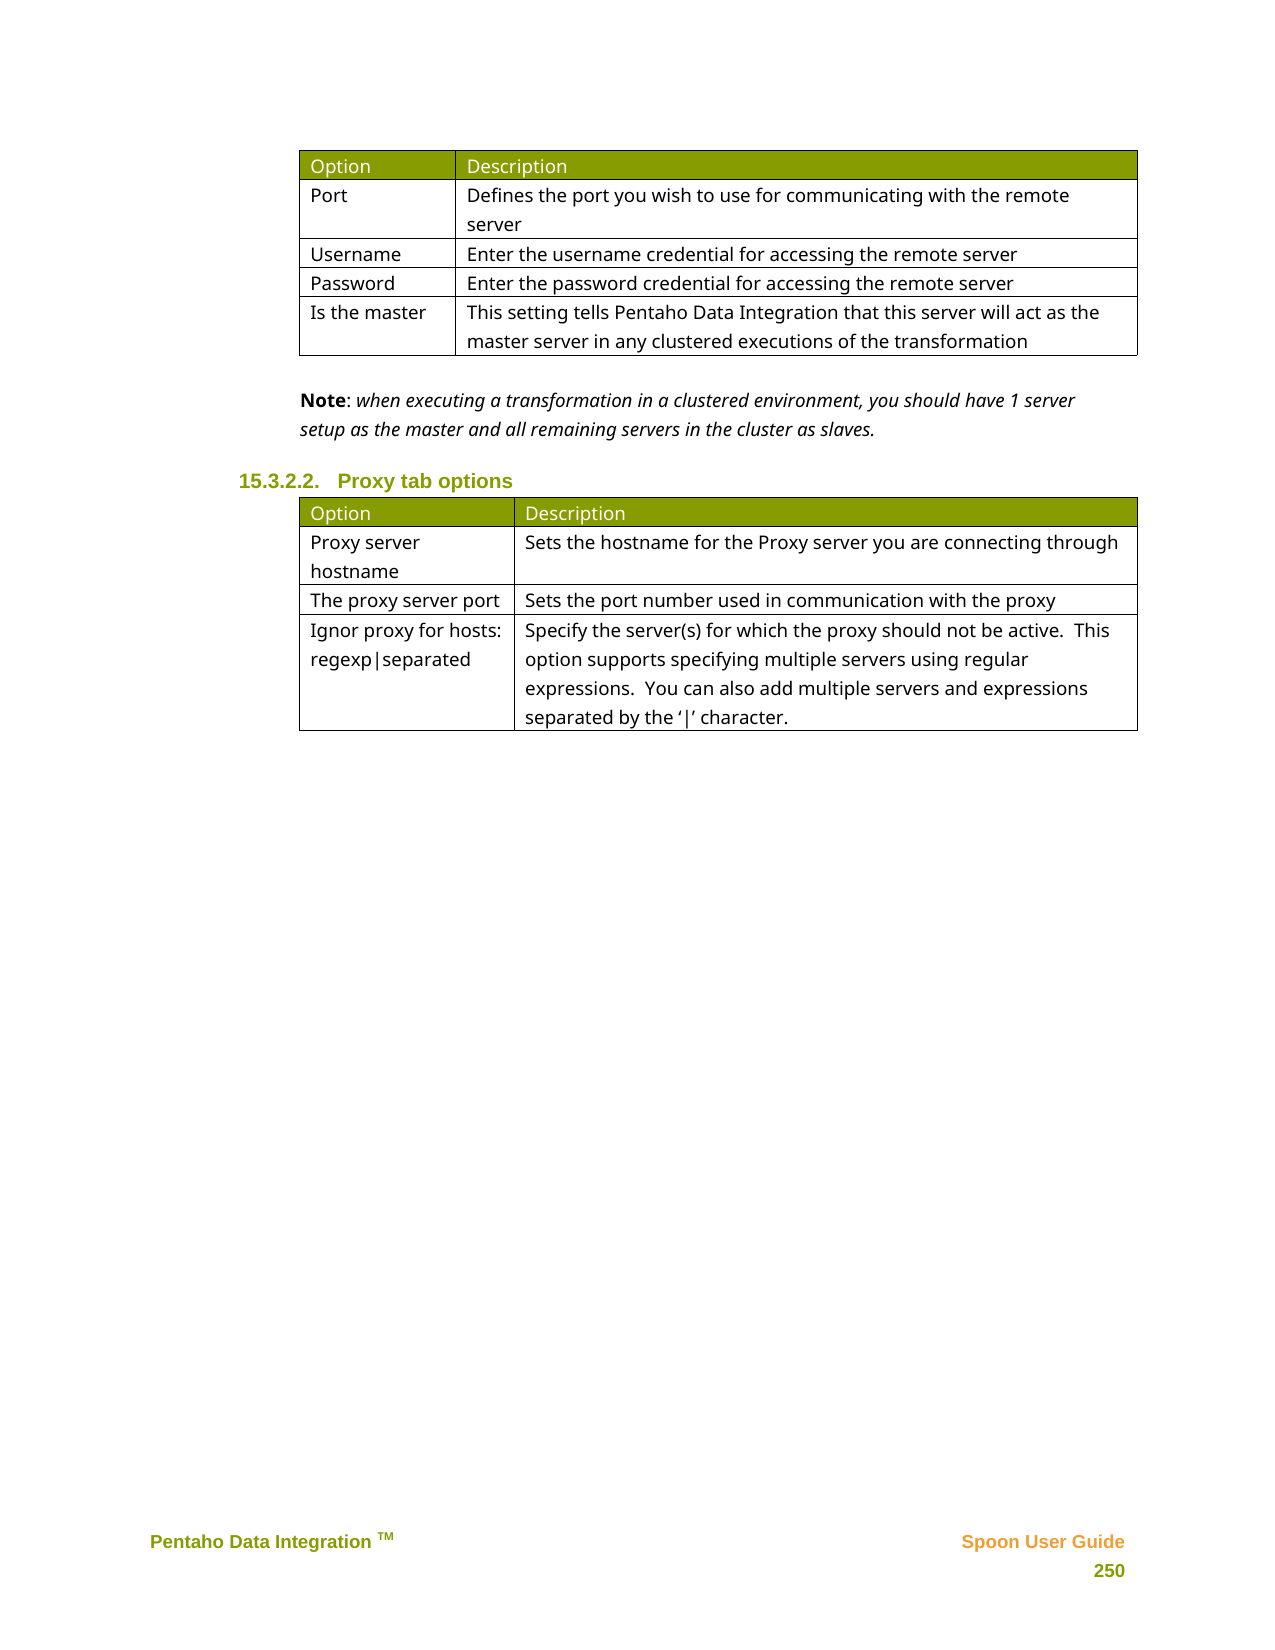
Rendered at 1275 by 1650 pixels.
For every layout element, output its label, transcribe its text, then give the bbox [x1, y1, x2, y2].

table_cell Specify the server(s) for which the proxy should not be active. This option supports specifying multiple servers using regular expressions. You can also add multiple servers and expressions separated by the ‘|’ character. [515, 615, 1137, 730]
table_cell Username [300, 239, 455, 267]
table_header Option [300, 151, 455, 179]
table_cell Is the master [300, 297, 455, 355]
subtitle Proxy tab options [239, 461, 1125, 496]
table_cell Sets the hostname for the Proxy server you are connecting through [515, 527, 1137, 584]
table_header Option [300, 498, 514, 526]
table_cell Port [300, 180, 455, 238]
table_header Description [456, 151, 1137, 179]
table_header Description [515, 498, 1137, 526]
table_cell Ignor proxy for hosts: regexp|separated [300, 615, 514, 730]
table_cell This setting tells Pentaho Data Integration that this server will act as the master server in any clustered executions of the transformation [456, 297, 1137, 355]
table_cell The proxy server port [300, 585, 514, 613]
table_cell Proxy server hostname [300, 527, 514, 584]
table_cell Defines the port you wish to use for communicating with the remote server [456, 180, 1137, 238]
text Note: when executing a transformation in a clustered environment, you should have 1 server setup as the master and all remaining servers in the cluster as slaves. [300, 384, 1125, 442]
table_cell Enter the username credential for accessing the remote server [456, 239, 1137, 267]
table_cell Sets the port number used in communication with the proxy [515, 585, 1137, 613]
table_cell Password [300, 268, 455, 296]
table_cell Enter the password credential for accessing the remote server [456, 268, 1137, 296]
